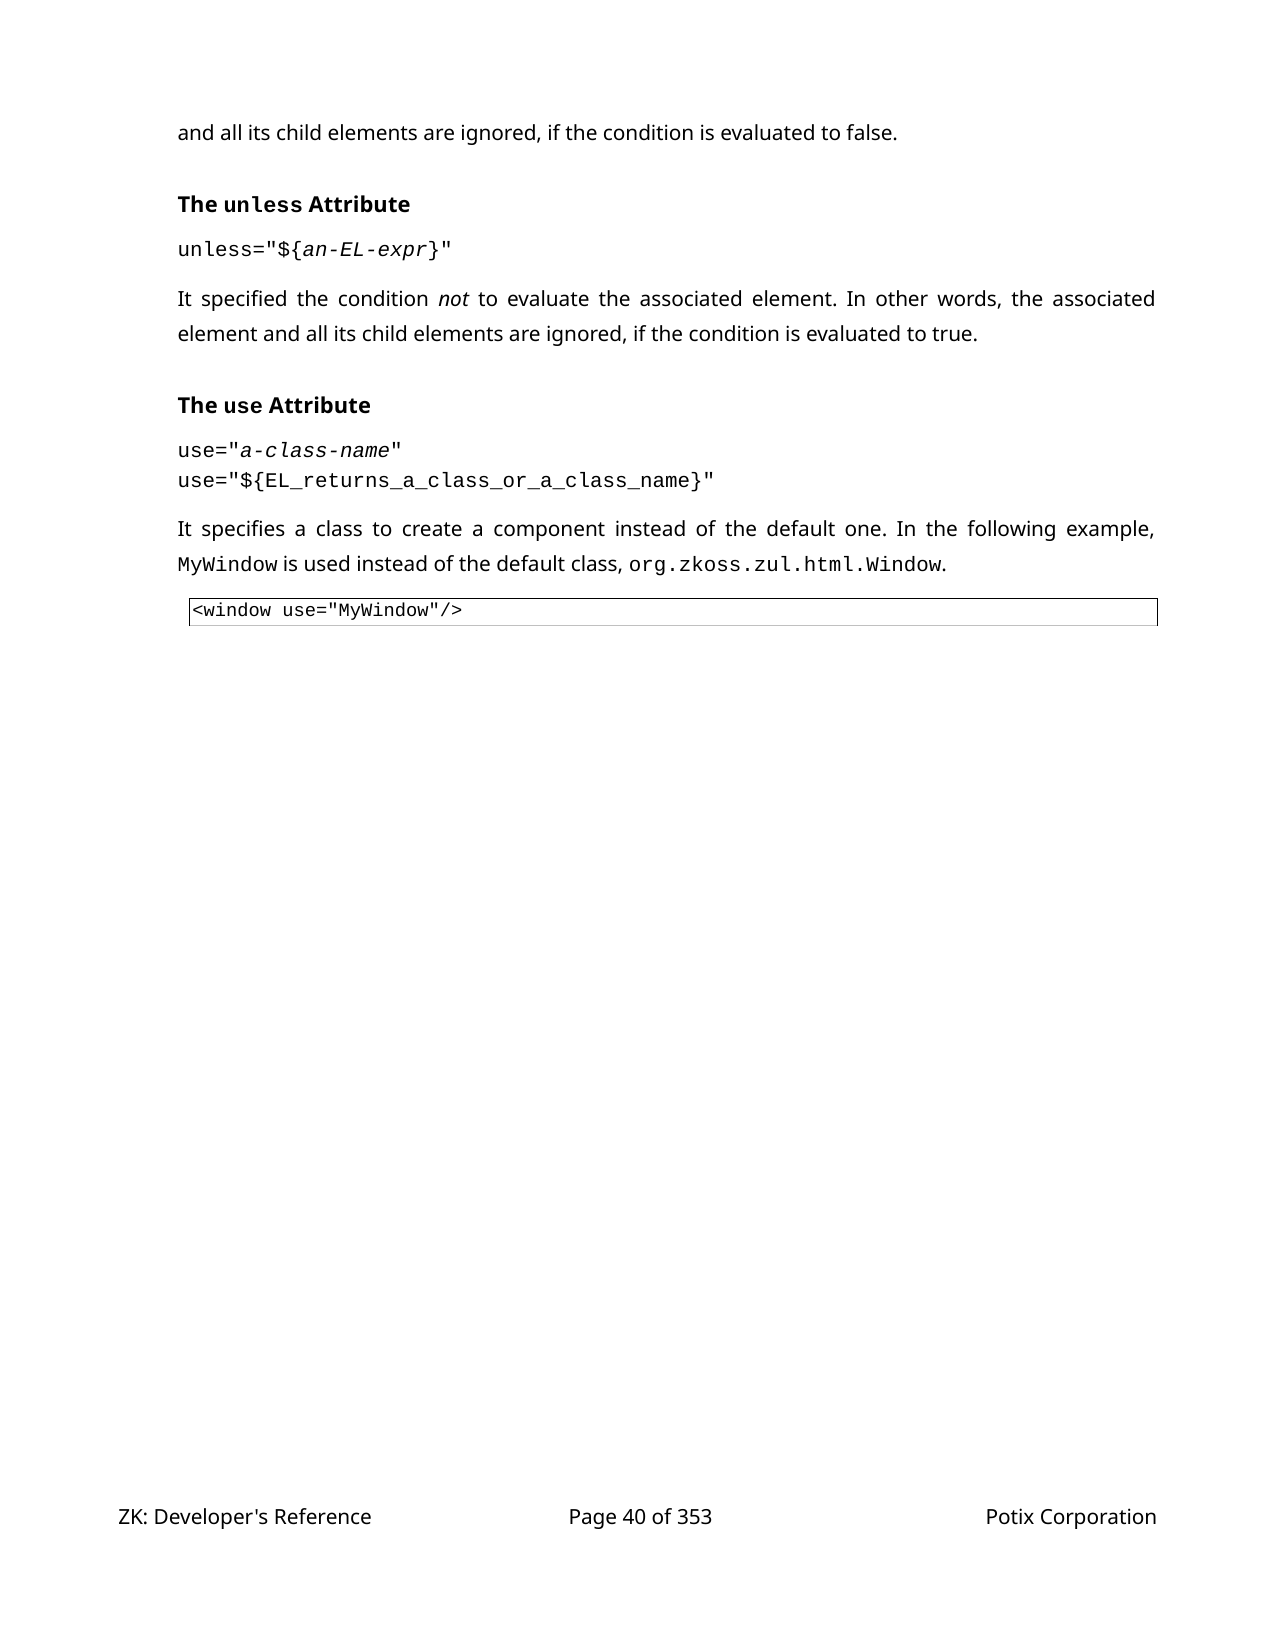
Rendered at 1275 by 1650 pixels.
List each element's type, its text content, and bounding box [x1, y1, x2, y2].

text and all its child elements are ignored, if the condition is evaluated to false. [177, 118, 1157, 146]
subtitle The use Attribute [177, 390, 1157, 420]
subtitle The unless Attribute [177, 189, 1157, 219]
text unless="${an-EL-expr}" [177, 239, 1157, 263]
text use="a-class-name" use="${EL_returns_a_class_or_a_class_name}" [177, 440, 1157, 493]
text <window use="MyWindow"/> [190, 599, 1157, 625]
text It specifies a class to create a component instead of the default one. In the following example, MyWindow is used instead of the default class, org.zkoss.zul.html.Window. [177, 514, 1157, 578]
text It specified the condition not to evaluate the associated element. In other words, the associated element and all its child elements are ignored, if the condition is evaluated to true. [177, 284, 1157, 347]
